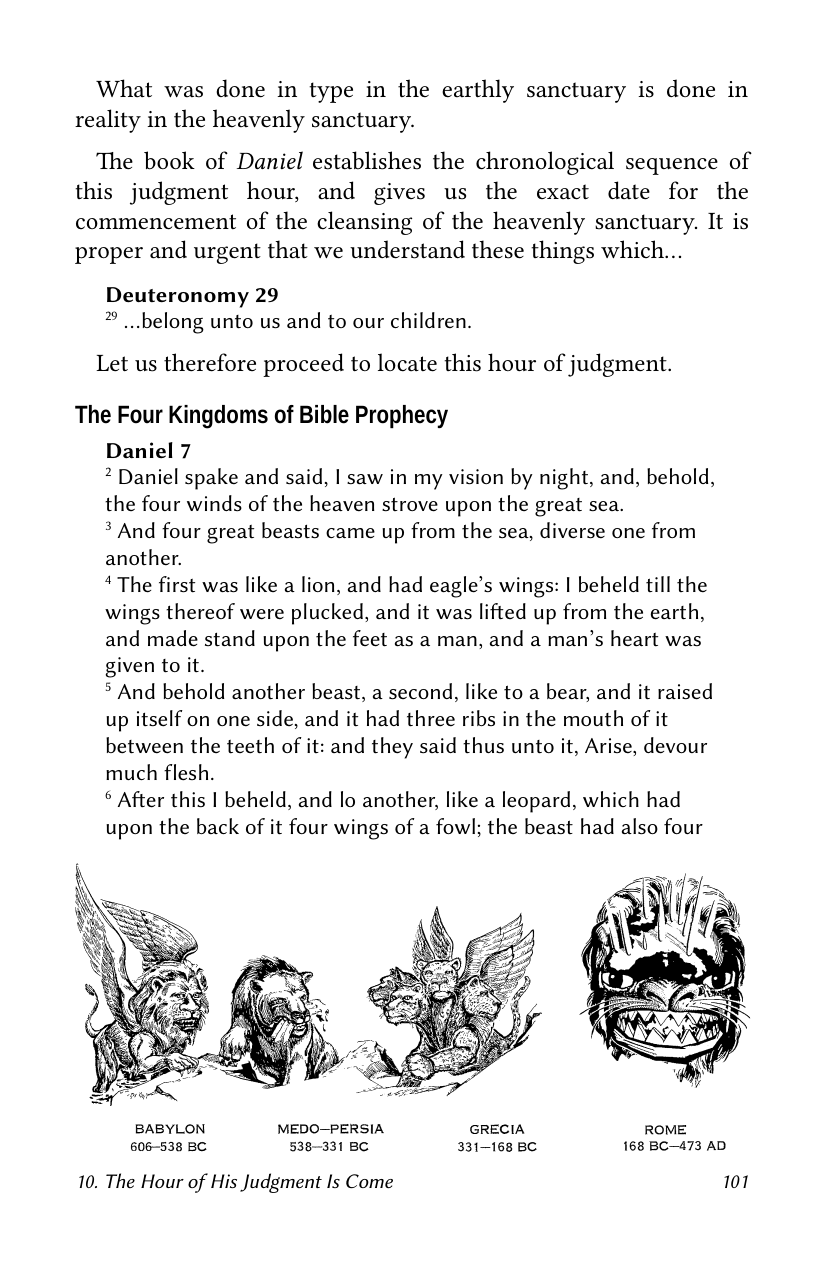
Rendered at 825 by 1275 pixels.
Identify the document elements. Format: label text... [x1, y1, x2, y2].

text 3 And four great beasts came up from the sea, diverse one from another. [105, 518, 720, 571]
picture [75, 863, 750, 1152]
text 2 Daniel spake and said, I saw in my vision by night, and, behold, the four winds of the heaven strove upon the great sea. [105, 464, 720, 517]
text 6 After this I beheld, and lo another, like a leopard, which had upon the back of it four wings of a fowl; the beast had also four [105, 787, 720, 840]
text 4 The first was like a lion, and had eagle’s wings: I beheld till the wings thereof were plucked, and it was lifted up from the earth, and made stand upon the feet as a man, and a man’s heart was given to it. [105, 572, 720, 678]
text The book of Daniel establishes the chronological sequence of this judgment hour, and gives us the exact date for the commencement of the cleansing of the heavenly sanctuary. It is proper and urgent that we understand these things which… [75, 147, 750, 265]
text 5 And behold another beast, a second, like to a bear, and it raised up itself on one side, and it had three ribs in the mouth of it between the teeth of it: and they said thus unto it, Arise, devour much flesh. [105, 679, 720, 786]
text What was done in type in the earthly sanctuary is done in reality in the heavenly sanctuary. [75, 75, 750, 133]
text 29 ...belong unto us and to our children. [105, 308, 720, 334]
text Let us therefore proceed to locate this hour of judgment. [75, 349, 750, 378]
text Deuteronomy 29 [105, 281, 750, 308]
text Daniel 7 [105, 438, 750, 464]
subtitle The Four Kingdoms of Bible Prophecy [75, 400, 750, 429]
